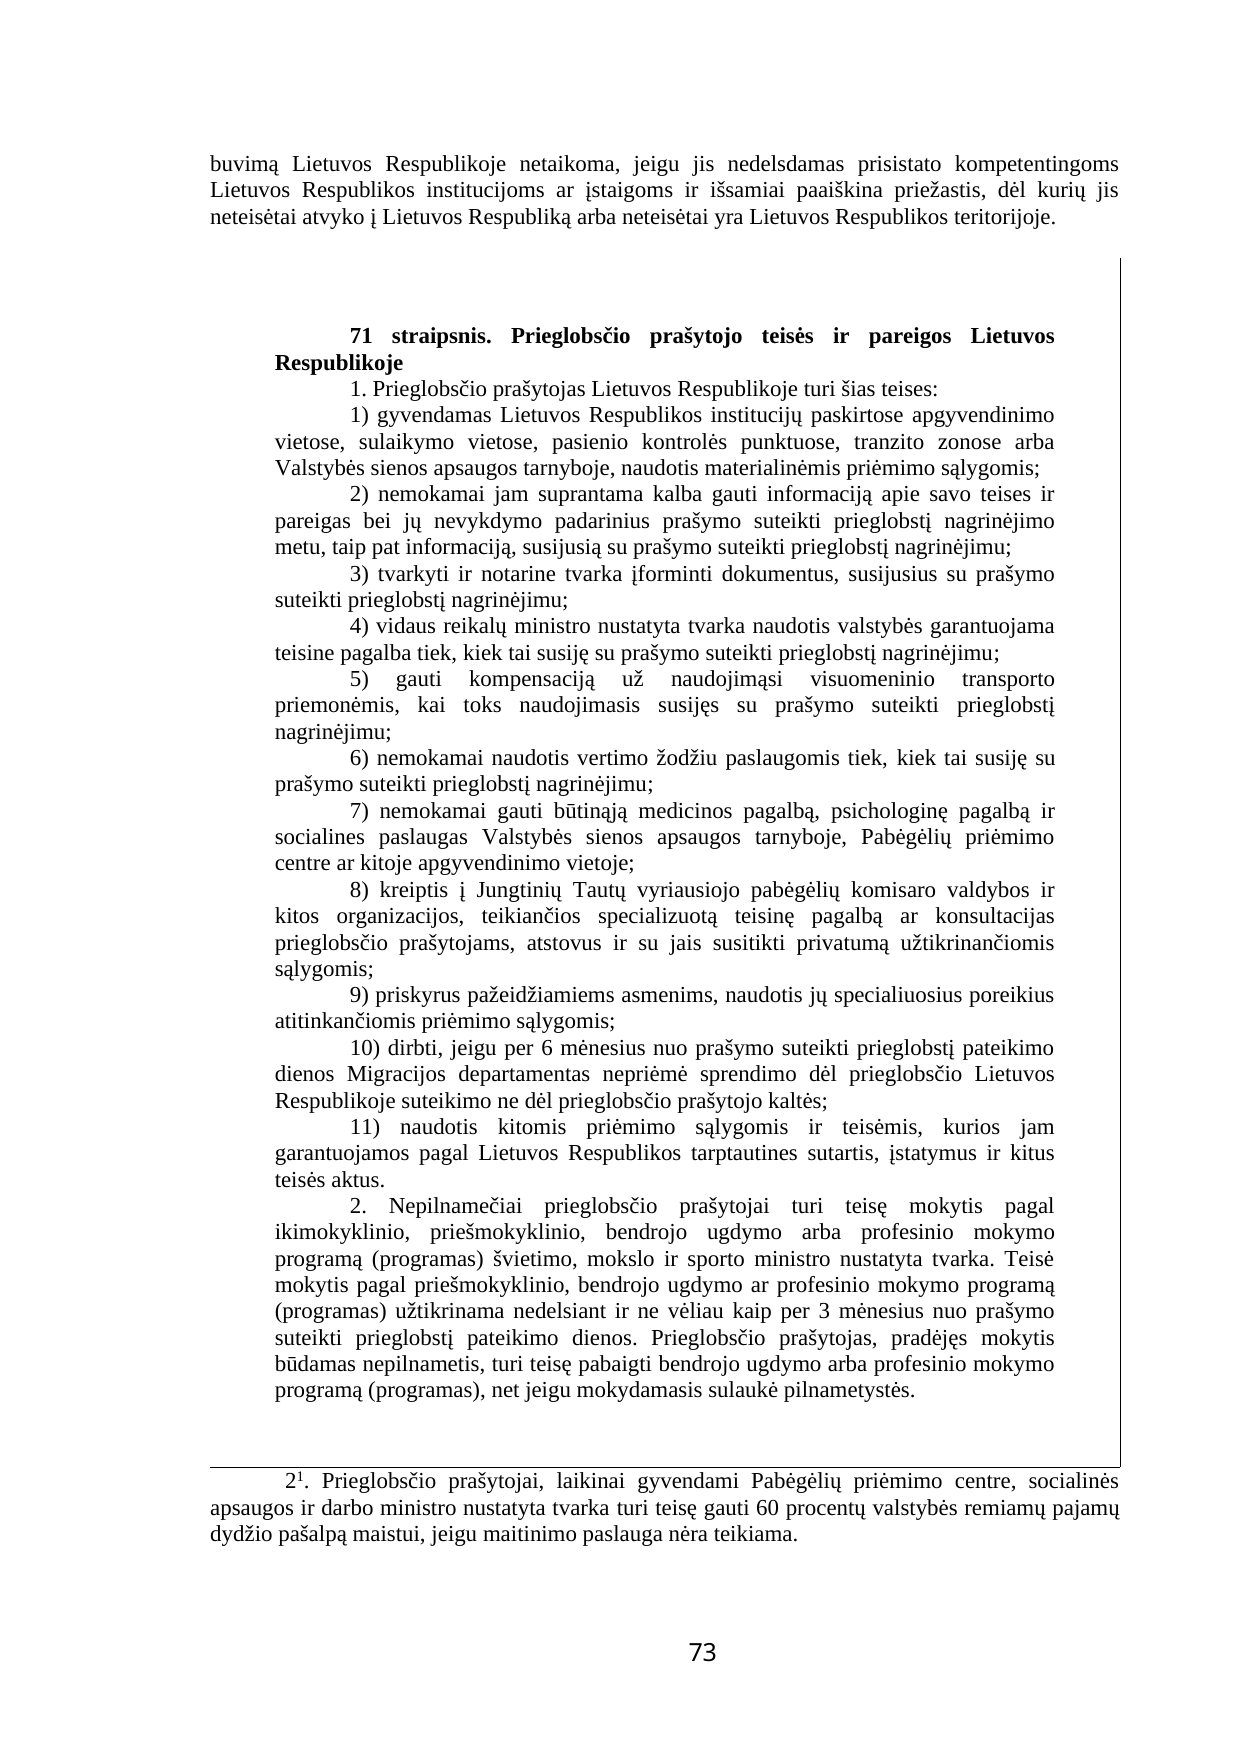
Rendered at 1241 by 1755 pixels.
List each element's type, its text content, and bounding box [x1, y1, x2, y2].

text 8) kreiptis į Jungtinių Tautų vyriausiojo pabėgėlių komisaro valdybos ir kitos organizacijos, teikiančios specializuotą teisinę pagalbą ar konsultacijas prieglobsčio prašytojams, atstovus ir su jais susitikti privatumą užtikrinančiomis sąlygomis; [210, 876, 1120, 981]
text 3) tvarkyti ir notarine tvarka įforminti dokumentus, susijusius su prašymo suteikti prieglobstį nagrinėjimu; [210, 559, 1120, 612]
text 9) priskyrus pažeidžiamiems asmenims, naudotis jų specialiuosius poreikius atitinkančiomis priėmimo sąlygomis; [210, 981, 1120, 1034]
text 1) gyvendamas Lietuvos Respublikos institucijų paskirtose apgyvendinimo vietose, sulaikymo vietose, pasienio kontrolės punktuose, tranzito zonose arba Valstybės sienos apsaugos tarnyboje, naudotis materialinėmis priėmimo sąlygomis; [210, 401, 1120, 481]
text buvimą Lietuvos Respublikoje netaikoma, jeigu jis nedelsdamas prisistato kompetentingoms Lietuvos Respublikos institucijoms ar įstaigoms ir išsamiai paaiškina priežastis, dėl kurių jis neteisėtai atvyko į Lietuvos Respubliką arba neteisėtai yra Lietuvos Respublikos teritorijoje. [210, 150, 1120, 229]
text 10) dirbti, jeigu per 6 mėnesius nuo prašymo suteikti prieglobstį pateikimo dienos Migracijos departamentas nepriėmė sprendimo dėl prieglobsčio Lietuvos Respublikoje suteikimo ne dėl prieglobsčio prašytojo kaltės; [210, 1034, 1120, 1113]
text 4) vidaus reikalų ministro nustatyta tvarka naudotis valstybės garantuojama teisine pagalba tiek, kiek tai susiję su prašymo suteikti prieglobstį nagrinėjimu; [210, 612, 1120, 665]
text 6) nemokamai naudotis vertimo žodžiu paslaugomis tiek, kiek tai susiję su prašymo suteikti prieglobstį nagrinėjimu; [210, 744, 1120, 797]
text 1. Prieglobsčio prašytojas Lietuvos Respublikoje turi šias teises: [210, 375, 1120, 401]
text 71 straipsnis. Prieglobsčio prašytojo teisės ir pareigos Lietuvos Respublikoje [210, 258, 1120, 375]
text 7) nemokamai gauti būtinąją medicinos pagalbą, psichologinę pagalbą ir socialines paslaugas Valstybės sienos apsaugos tarnyboje, Pabėgėlių priėmimo centre ar kitoje apgyvendinimo vietoje; [210, 797, 1120, 876]
text 21. Prieglobsčio prašytojai, laikinai gyvendami Pabėgėlių priėmimo centre, socialinės apsaugos ir darbo ministro nustatyta tvarka turi teisę gauti 60 procentų valstybės remiamų pajamų dydžio pašalpą maistui, jeigu maitinimo paslauga nėra teikiama. [210, 1467, 1120, 1547]
text 2. Nepilnamečiai prieglobsčio prašytojai turi teisę mokytis pagal ikimokyklinio, priešmokyklinio, bendrojo ugdymo arba profesinio mokymo programą (programas) švietimo, mokslo ir sporto ministro nustatyta tvarka. Teisė mokytis pagal priešmokyklinio, bendrojo ugdymo ar profesinio mokymo programą (programas) užtikrinama nedelsiant ir ne vėliau kaip per 3 mėnesius nuo prašymo suteikti prieglobstį pateikimo dienos. Prieglobsčio prašytojas, pradėjęs mokytis būdamas nepilnametis, turi teisę pabaigti bendrojo ugdymo arba profesinio mokymo programą (programas), net jeigu mokydamasis sulaukė pilnametystės. [210, 1192, 1120, 1467]
text 5) gauti kompensaciją už naudojimąsi visuomeninio transporto priemonėmis, kai toks naudojimasis susijęs su prašymo suteikti prieglobstį nagrinėjimu; [210, 665, 1120, 744]
text 11) naudotis kitomis priėmimo sąlygomis ir teisėmis, kurios jam garantuojamos pagal Lietuvos Respublikos tarptautines sutartis, įstatymus ir kitus teisės aktus. [210, 1113, 1120, 1192]
text 2) nemokamai jam suprantama kalba gauti informaciją apie savo teises ir pareigas bei jų nevykdymo padarinius prašymo suteikti prieglobstį nagrinėjimo metu, taip pat informaciją, susijusią su prašymo suteikti prieglobstį nagrinėjimu; [210, 481, 1120, 559]
